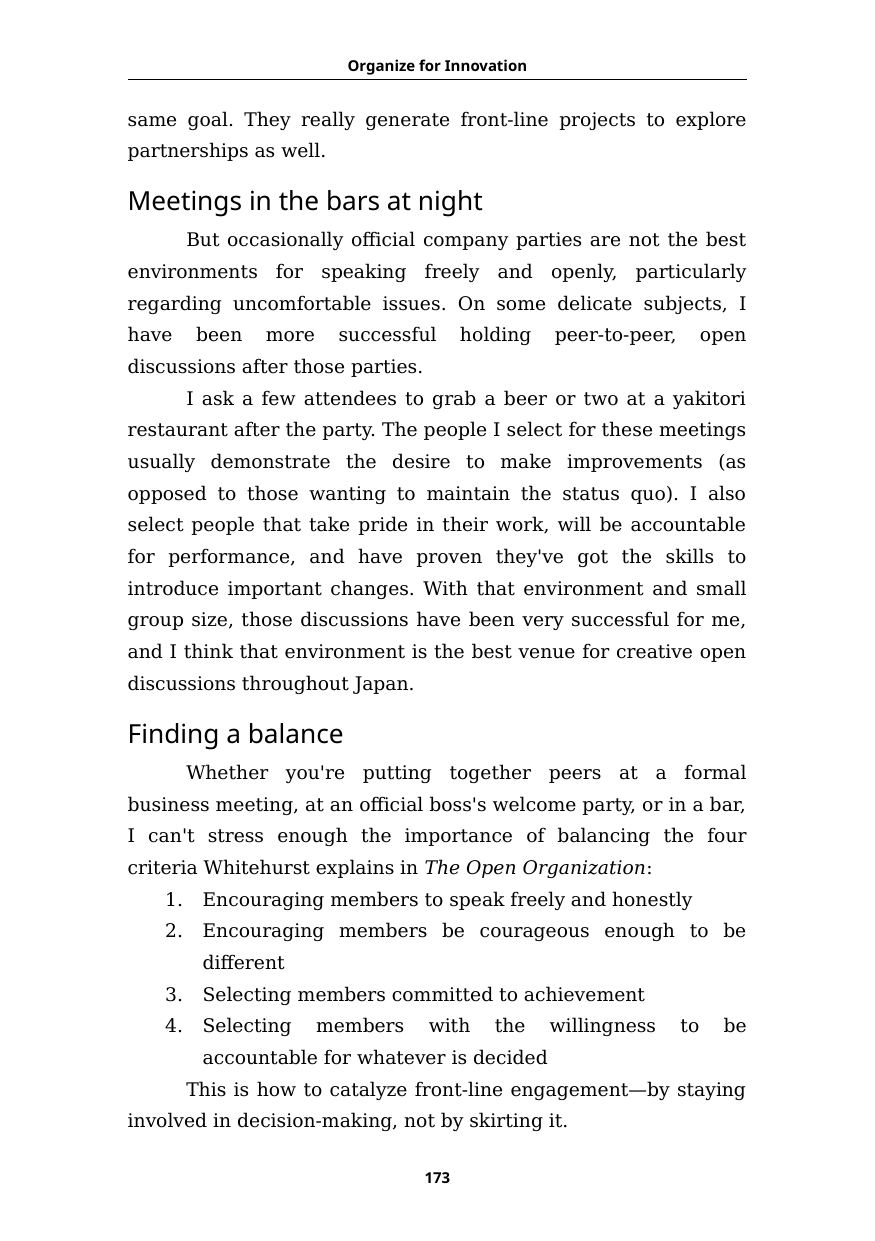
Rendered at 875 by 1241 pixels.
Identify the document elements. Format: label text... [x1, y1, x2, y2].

text same goal. They really generate front-line projects to explore partnerships as well. [127, 109, 747, 162]
text I ask a few attendees to grab a beer or two at a yakitori restaurant after the party. The people I select for these meetings usually demonstrate the desire to make improvements (as opposed to those wanting to maintain the status quo). I also select people that take pride in their work, will be accountable for performance, and have proven they've got the skills to introduce important changes. With that environment and small group size, those discussions have been very successful for me, and I think that environment is the best venue for creative open discussions throughout Japan. [127, 388, 747, 695]
list Encouraging members to speak freely and honestly [165, 888, 747, 910]
list Selecting members committed to achievement [165, 983, 747, 1005]
text This is how to catalyze front-line engagement—by staying involved in decision-making, not by skirting it. [127, 1078, 747, 1132]
subtitle Finding a balance [127, 719, 747, 749]
text But occasionally official company parties are not the best environments for speaking freely and openly, particularly regarding uncomfortable issues. On some delicate subjects, I have been more successful holding peer-to-peer, open discussions after those parties. [127, 229, 747, 378]
subtitle Meetings in the bars at night [127, 187, 747, 217]
list Selecting members with the willingness to be accountable for whatever is decided [165, 1015, 747, 1069]
text Whether you're putting together peers at a formal business meeting, at an official boss's welcome party, or in a bar, I can't stress enough the importance of balancing the four criteria Whitehurst explains in The Open Organization: [127, 762, 747, 879]
list Encouraging members be courageous enough to be different [165, 920, 747, 974]
